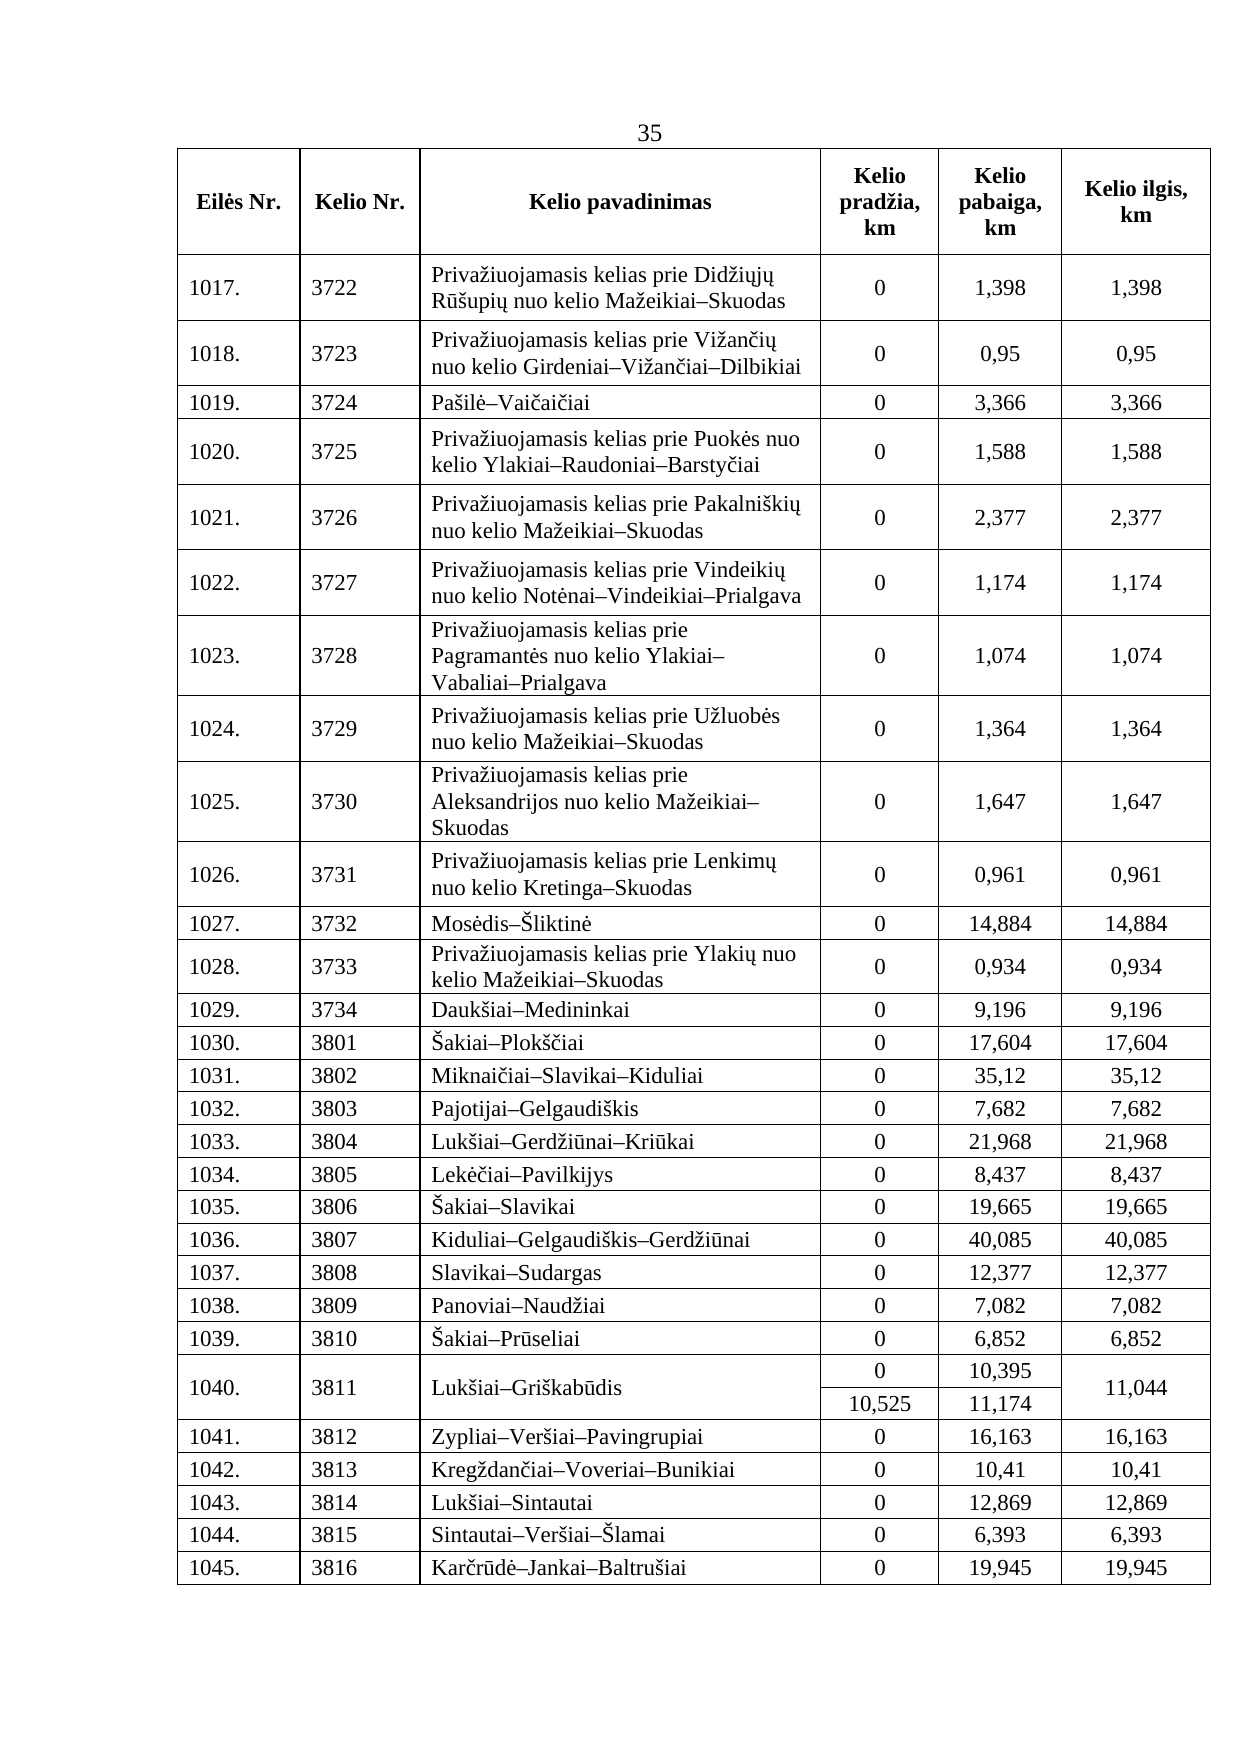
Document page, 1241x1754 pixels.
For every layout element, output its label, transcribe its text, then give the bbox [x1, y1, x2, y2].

table_cell Privažiuojamasis kelias prie Aleksandrijos nuo kelio Mažeikiai–Skuodas [421, 762, 820, 841]
table_cell Panoviai–Naudžiai [421, 1289, 820, 1321]
table_cell 1043. [178, 1486, 299, 1518]
table_cell 35,12 [939, 1060, 1061, 1091]
table_cell 0,934 [939, 940, 1061, 993]
table_cell Sintautai–Veršiai–Šlamai [421, 1519, 820, 1551]
table_header Kelio pabaiga, km [939, 149, 1061, 254]
table_cell 1032. [178, 1092, 299, 1124]
table_cell 1040. [178, 1355, 299, 1419]
table_cell 0 [821, 255, 938, 319]
table_cell Privažiuojamasis kelias prie Ylakių nuo kelio Mažeikiai–Skuodas [421, 940, 820, 993]
table_cell 3809 [301, 1289, 419, 1321]
table_cell 3733 [301, 940, 419, 993]
table_cell 1020. [178, 419, 299, 483]
table_cell Lekėčiai–Pavilkijys [421, 1158, 820, 1190]
table_cell 0 [821, 762, 938, 841]
table_cell 0,961 [1062, 842, 1210, 906]
table_cell Lukšiai–Sintautai [421, 1486, 820, 1518]
table_cell 0 [821, 616, 938, 695]
table_cell 3722 [301, 255, 419, 319]
table_cell 3,366 [1062, 386, 1210, 418]
table_cell Karčrūdė–Jankai–Baltrušiai [421, 1552, 820, 1583]
table_cell 0 [821, 485, 938, 549]
table_cell 0 [821, 1355, 938, 1387]
table_cell 14,884 [939, 907, 1061, 939]
table_cell 3808 [301, 1256, 419, 1288]
table_cell 3802 [301, 1060, 419, 1091]
table_cell 1022. [178, 550, 299, 615]
table_cell 0 [821, 386, 938, 418]
table_cell 3730 [301, 762, 419, 841]
table_cell 3728 [301, 616, 419, 695]
table_cell 3732 [301, 907, 419, 939]
table_cell 1,398 [1062, 255, 1210, 319]
table_header Kelio Nr. [301, 149, 419, 254]
table_cell Privažiuojamasis kelias prie Užluobės nuo kelio Mažeikiai–Skuodas [421, 696, 820, 761]
table_cell 0 [821, 550, 938, 615]
table_cell 0 [821, 994, 938, 1026]
table_cell 1026. [178, 842, 299, 906]
table_cell 0 [821, 1027, 938, 1058]
table_cell 1,074 [1062, 616, 1210, 695]
table_cell 1041. [178, 1420, 299, 1452]
table_cell 3729 [301, 696, 419, 761]
table_cell 8,437 [939, 1158, 1061, 1190]
table_cell 6,393 [1062, 1519, 1210, 1551]
table_cell 0,934 [1062, 940, 1210, 993]
table_cell 1038. [178, 1289, 299, 1321]
table_cell 2,377 [939, 485, 1061, 549]
table_cell 0 [821, 1191, 938, 1222]
table_cell 1,588 [1062, 419, 1210, 483]
table_cell 3725 [301, 419, 419, 483]
table_cell Kregždančiai–Voveriai–Bunikiai [421, 1453, 820, 1485]
table_cell 3805 [301, 1158, 419, 1190]
table_cell 3726 [301, 485, 419, 549]
table_cell 1,588 [939, 419, 1061, 483]
table_cell 3801 [301, 1027, 419, 1058]
table_cell 0 [821, 321, 938, 385]
table_cell 10,525 [821, 1388, 938, 1419]
table_cell 3811 [301, 1355, 419, 1419]
table_header Kelio pavadinimas [421, 149, 820, 254]
table_cell 3804 [301, 1125, 419, 1157]
table_cell 9,196 [939, 994, 1061, 1026]
table_cell Lukšiai–Gerdžiūnai–Kriūkai [421, 1125, 820, 1157]
table_cell 16,163 [1062, 1420, 1210, 1452]
table_cell 1019. [178, 386, 299, 418]
table_cell 21,968 [939, 1125, 1061, 1157]
table_cell 0 [821, 1125, 938, 1157]
table_cell 10,41 [939, 1453, 1061, 1485]
table_cell 1017. [178, 255, 299, 319]
table_cell Zypliai–Veršiai–Pavingrupiai [421, 1420, 820, 1452]
table_cell 12,377 [939, 1256, 1061, 1288]
table_cell Privažiuojamasis kelias prie Puokės nuo kelio Ylakiai–Raudoniai–Barstyčiai [421, 419, 820, 483]
table_cell 1,074 [939, 616, 1061, 695]
table_cell 1028. [178, 940, 299, 993]
table_cell 19,665 [1062, 1191, 1210, 1222]
table_cell 19,945 [1062, 1552, 1210, 1583]
table_cell 1039. [178, 1322, 299, 1354]
table_cell 3812 [301, 1420, 419, 1452]
table_cell 1025. [178, 762, 299, 841]
table_cell 0 [821, 419, 938, 483]
table_cell Mosėdis–Šliktinė [421, 907, 820, 939]
table_cell 0 [821, 1092, 938, 1124]
table_cell 3724 [301, 386, 419, 418]
table_cell 1,647 [939, 762, 1061, 841]
table_cell Kiduliai–Gelgaudiškis–Gerdžiūnai [421, 1224, 820, 1255]
table_cell 1037. [178, 1256, 299, 1288]
table_cell 1018. [178, 321, 299, 385]
table_cell 40,085 [939, 1224, 1061, 1255]
table_cell 19,945 [939, 1552, 1061, 1583]
table_cell 7,082 [1062, 1289, 1210, 1321]
table_cell 40,085 [1062, 1224, 1210, 1255]
table_cell 3813 [301, 1453, 419, 1485]
table_cell Slavikai–Sudargas [421, 1256, 820, 1288]
table_cell 1,398 [939, 255, 1061, 319]
table_cell 3723 [301, 321, 419, 385]
table_cell 12,869 [939, 1486, 1061, 1518]
table_cell 3734 [301, 994, 419, 1026]
table_cell 12,377 [1062, 1256, 1210, 1288]
table_cell Miknaičiai–Slavikai–Kiduliai [421, 1060, 820, 1091]
table_cell 0 [821, 1486, 938, 1518]
table_cell 3814 [301, 1486, 419, 1518]
table_cell 1034. [178, 1158, 299, 1190]
table_cell 1045. [178, 1552, 299, 1583]
table_cell Šakiai–Slavikai [421, 1191, 820, 1222]
table_cell 3815 [301, 1519, 419, 1551]
table_cell 10,395 [939, 1355, 1061, 1387]
table_cell 7,082 [939, 1289, 1061, 1321]
table_cell 3727 [301, 550, 419, 615]
table_cell 1036. [178, 1224, 299, 1255]
table_cell Šakiai–Plokščiai [421, 1027, 820, 1058]
table_cell Pajotijai–Gelgaudiškis [421, 1092, 820, 1124]
table_cell 1031. [178, 1060, 299, 1091]
table_cell Šakiai–Prūseliai [421, 1322, 820, 1354]
table_cell 1,174 [939, 550, 1061, 615]
table_cell 1,364 [1062, 696, 1210, 761]
table_cell 16,163 [939, 1420, 1061, 1452]
table_cell 1035. [178, 1191, 299, 1222]
table_cell 3807 [301, 1224, 419, 1255]
table_cell Privažiuojamasis kelias prie Vindeikių nuo kelio Notėnai–Vindeikiai–Prialgava [421, 550, 820, 615]
table_cell 17,604 [939, 1027, 1061, 1058]
table_cell 0 [821, 842, 938, 906]
table_cell 35,12 [1062, 1060, 1210, 1091]
table_cell 12,869 [1062, 1486, 1210, 1518]
table_cell 0,961 [939, 842, 1061, 906]
table_header Kelio pradžia, km [821, 149, 938, 254]
table_cell 8,437 [1062, 1158, 1210, 1190]
table_cell 17,604 [1062, 1027, 1210, 1058]
table_cell 7,682 [939, 1092, 1061, 1124]
table_cell 1021. [178, 485, 299, 549]
table_cell Privažiuojamasis kelias prie Didžiųjų Rūšupių nuo kelio Mažeikiai–Skuodas [421, 255, 820, 319]
table_cell 1,647 [1062, 762, 1210, 841]
table_cell 1030. [178, 1027, 299, 1058]
table_cell Privažiuojamasis kelias prie Pagramantės nuo kelio Ylakiai–Vabaliai–Prialgava [421, 616, 820, 695]
table_cell 1024. [178, 696, 299, 761]
table_cell 3731 [301, 842, 419, 906]
table_cell 6,852 [939, 1322, 1061, 1354]
table_cell 7,682 [1062, 1092, 1210, 1124]
table_cell Daukšiai–Medininkai [421, 994, 820, 1026]
table_cell 21,968 [1062, 1125, 1210, 1157]
table_cell 3803 [301, 1092, 419, 1124]
table_cell 6,852 [1062, 1322, 1210, 1354]
table_cell 0 [821, 1322, 938, 1354]
table_cell 14,884 [1062, 907, 1210, 939]
table_cell 0 [821, 1224, 938, 1255]
table_cell 0 [821, 1420, 938, 1452]
table_cell 11,044 [1062, 1355, 1210, 1419]
table_cell 0 [821, 1060, 938, 1091]
table_cell 2,377 [1062, 485, 1210, 549]
table_cell 0,95 [1062, 321, 1210, 385]
table_cell 1033. [178, 1125, 299, 1157]
table_cell 0,95 [939, 321, 1061, 385]
table_cell 1029. [178, 994, 299, 1026]
table_cell 3,366 [939, 386, 1061, 418]
table_cell Privažiuojamasis kelias prie Vižančių nuo kelio Girdeniai–Vižančiai–Dilbikiai [421, 321, 820, 385]
table_cell 0 [821, 1453, 938, 1485]
table_header Kelio ilgis, km [1062, 149, 1210, 254]
table_cell 11,174 [939, 1388, 1061, 1419]
table_cell 0 [821, 1519, 938, 1551]
table_cell 3810 [301, 1322, 419, 1354]
table_cell 0 [821, 940, 938, 993]
table_cell 1027. [178, 907, 299, 939]
table_cell 0 [821, 907, 938, 939]
table_cell 6,393 [939, 1519, 1061, 1551]
table_cell 0 [821, 1158, 938, 1190]
table_header Eilės Nr. [178, 149, 299, 254]
table_cell 1023. [178, 616, 299, 695]
table_cell 0 [821, 696, 938, 761]
table_cell 9,196 [1062, 994, 1210, 1026]
table_cell Privažiuojamasis kelias prie Lenkimų nuo kelio Kretinga–Skuodas [421, 842, 820, 906]
table_cell 19,665 [939, 1191, 1061, 1222]
table_cell 3816 [301, 1552, 419, 1583]
table_cell 1042. [178, 1453, 299, 1485]
table_cell 10,41 [1062, 1453, 1210, 1485]
table_cell 0 [821, 1256, 938, 1288]
table_cell 3806 [301, 1191, 419, 1222]
table_cell Pašilė–Vaičaičiai [421, 386, 820, 418]
table_cell 1044. [178, 1519, 299, 1551]
table_cell 1,174 [1062, 550, 1210, 615]
table_cell 1,364 [939, 696, 1061, 761]
table_cell Privažiuojamasis kelias prie Pakalniškių nuo kelio Mažeikiai–Skuodas [421, 485, 820, 549]
table_cell 0 [821, 1289, 938, 1321]
table_cell 0 [821, 1552, 938, 1583]
table_cell Lukšiai–Griškabūdis [421, 1355, 820, 1419]
